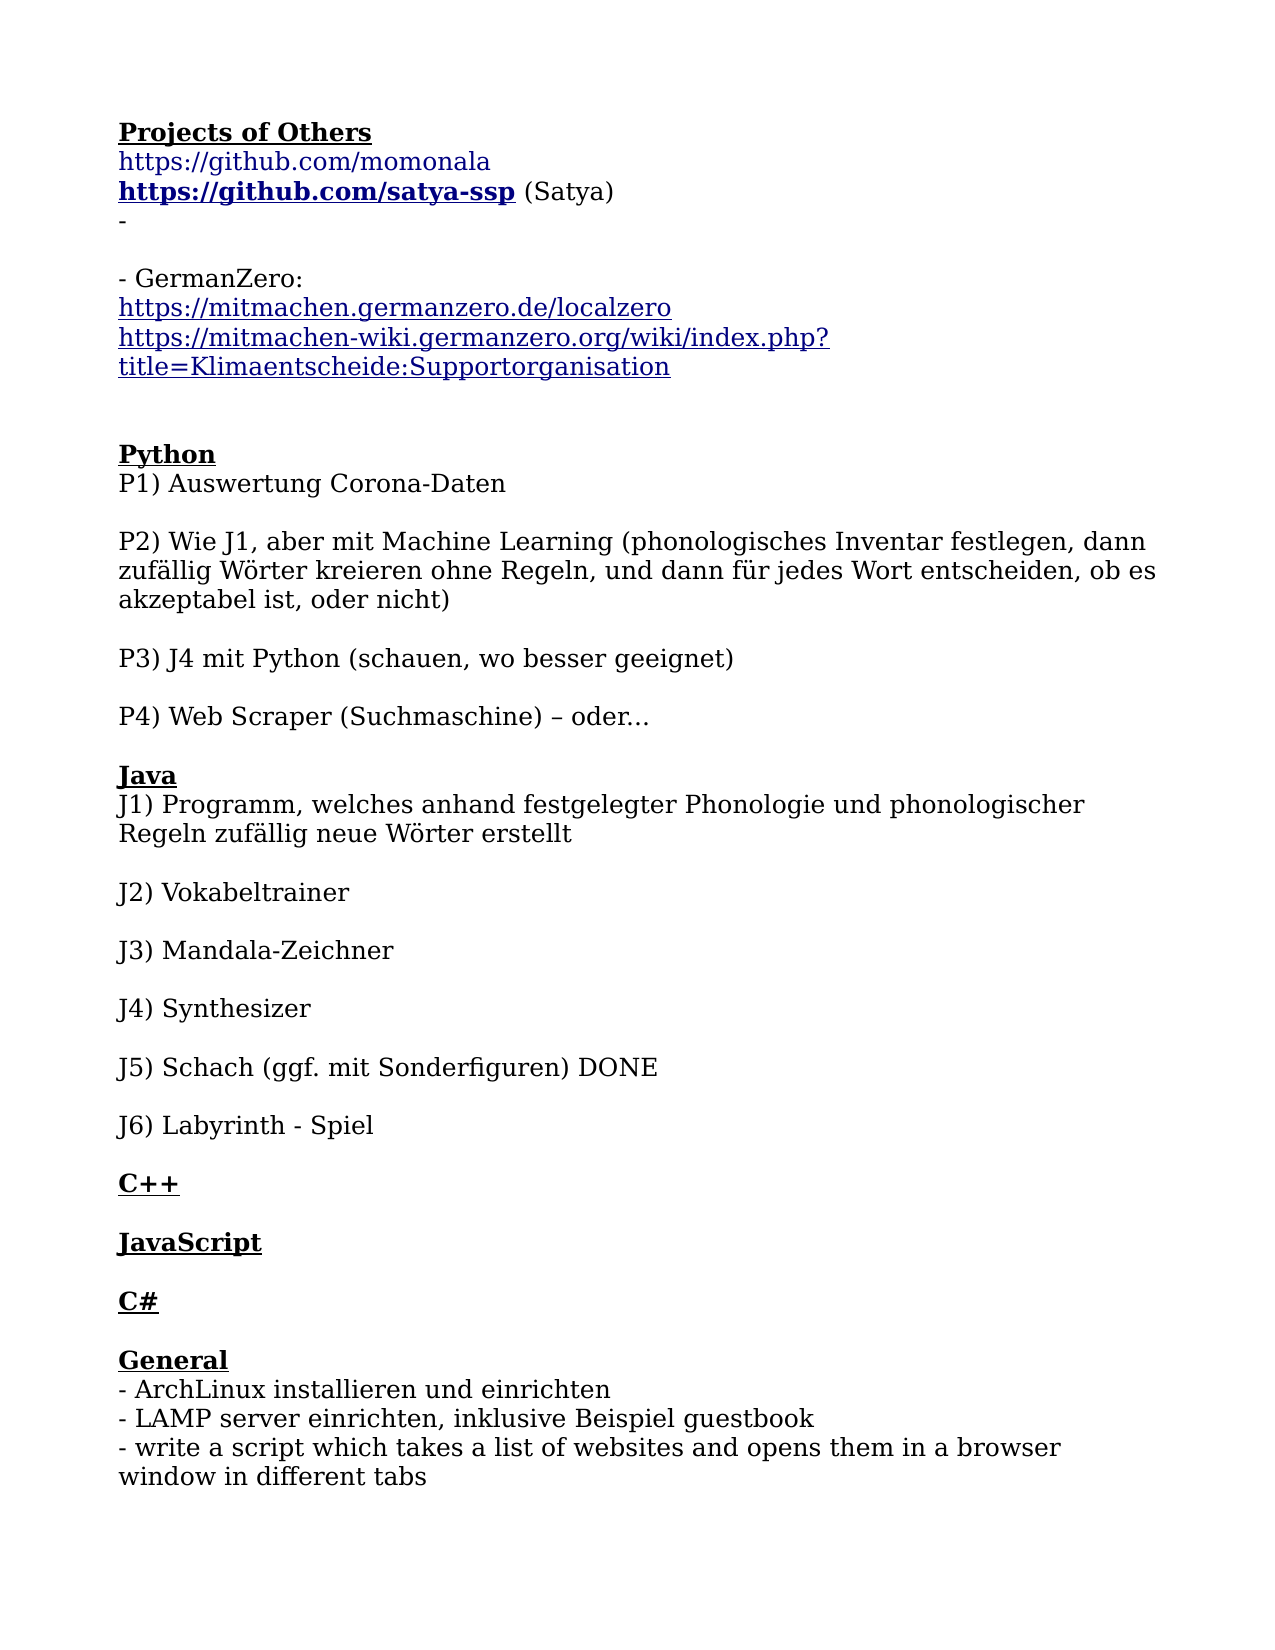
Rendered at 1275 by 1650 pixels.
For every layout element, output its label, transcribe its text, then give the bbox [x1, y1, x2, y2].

text J5) Schach (ggf. mit Sonderfiguren) DONE [118, 1053, 1157, 1082]
text - [118, 206, 1157, 235]
text https://github.com/satya-ssp (Satya) [118, 177, 1157, 206]
text P2) Wie J1, aber mit Machine Learning (phonologisches Inventar festlegen, dann zufällig Wörter kreieren ohne Regeln, und dann für jedes Wort entscheiden, ob es akzeptabel ist, oder nicht) [118, 527, 1157, 615]
text J6) Labyrinth - Spiel [118, 1111, 1157, 1140]
text - write a script which takes a list of websites and opens them in a browser window in different tabs [118, 1433, 1157, 1492]
text https://github.com/momonala [118, 147, 1157, 177]
text - ArchLinux installieren und einrichten [118, 1375, 1157, 1404]
text C# [118, 1287, 1157, 1316]
text JavaScript [118, 1228, 1157, 1257]
text Python [118, 439, 1157, 469]
text J3) Mandala-Zeichner [118, 936, 1157, 965]
text J4) Synthesizer [118, 994, 1157, 1023]
text - LAMP server einrichten, inklusive Beispiel guestbook [118, 1404, 1157, 1433]
text P3) J4 mit Python (schauen, wo besser geeignet) [118, 644, 1157, 673]
text https://mitmachen-wiki.germanzero.org/wiki/index.php?title=Klimaentscheide:Supportorganisation [118, 323, 1157, 381]
text Java [118, 761, 1157, 790]
text P4) Web Scraper (Suchmaschine) – oder... [118, 702, 1157, 731]
text J2) Vokabeltrainer [118, 878, 1157, 907]
text General [118, 1346, 1157, 1375]
text J1) Programm, welches anhand festgelegter Phonologie und phonologischer Regeln zufällig neue Wörter erstellt [118, 790, 1157, 848]
text Projects of Others [118, 118, 1157, 147]
text - GermanZero: [118, 264, 1157, 293]
text https://mitmachen.germanzero.de/localzero [118, 293, 1157, 323]
text P1) Auswertung Corona-Daten [118, 469, 1157, 498]
text C++ [118, 1169, 1157, 1199]
